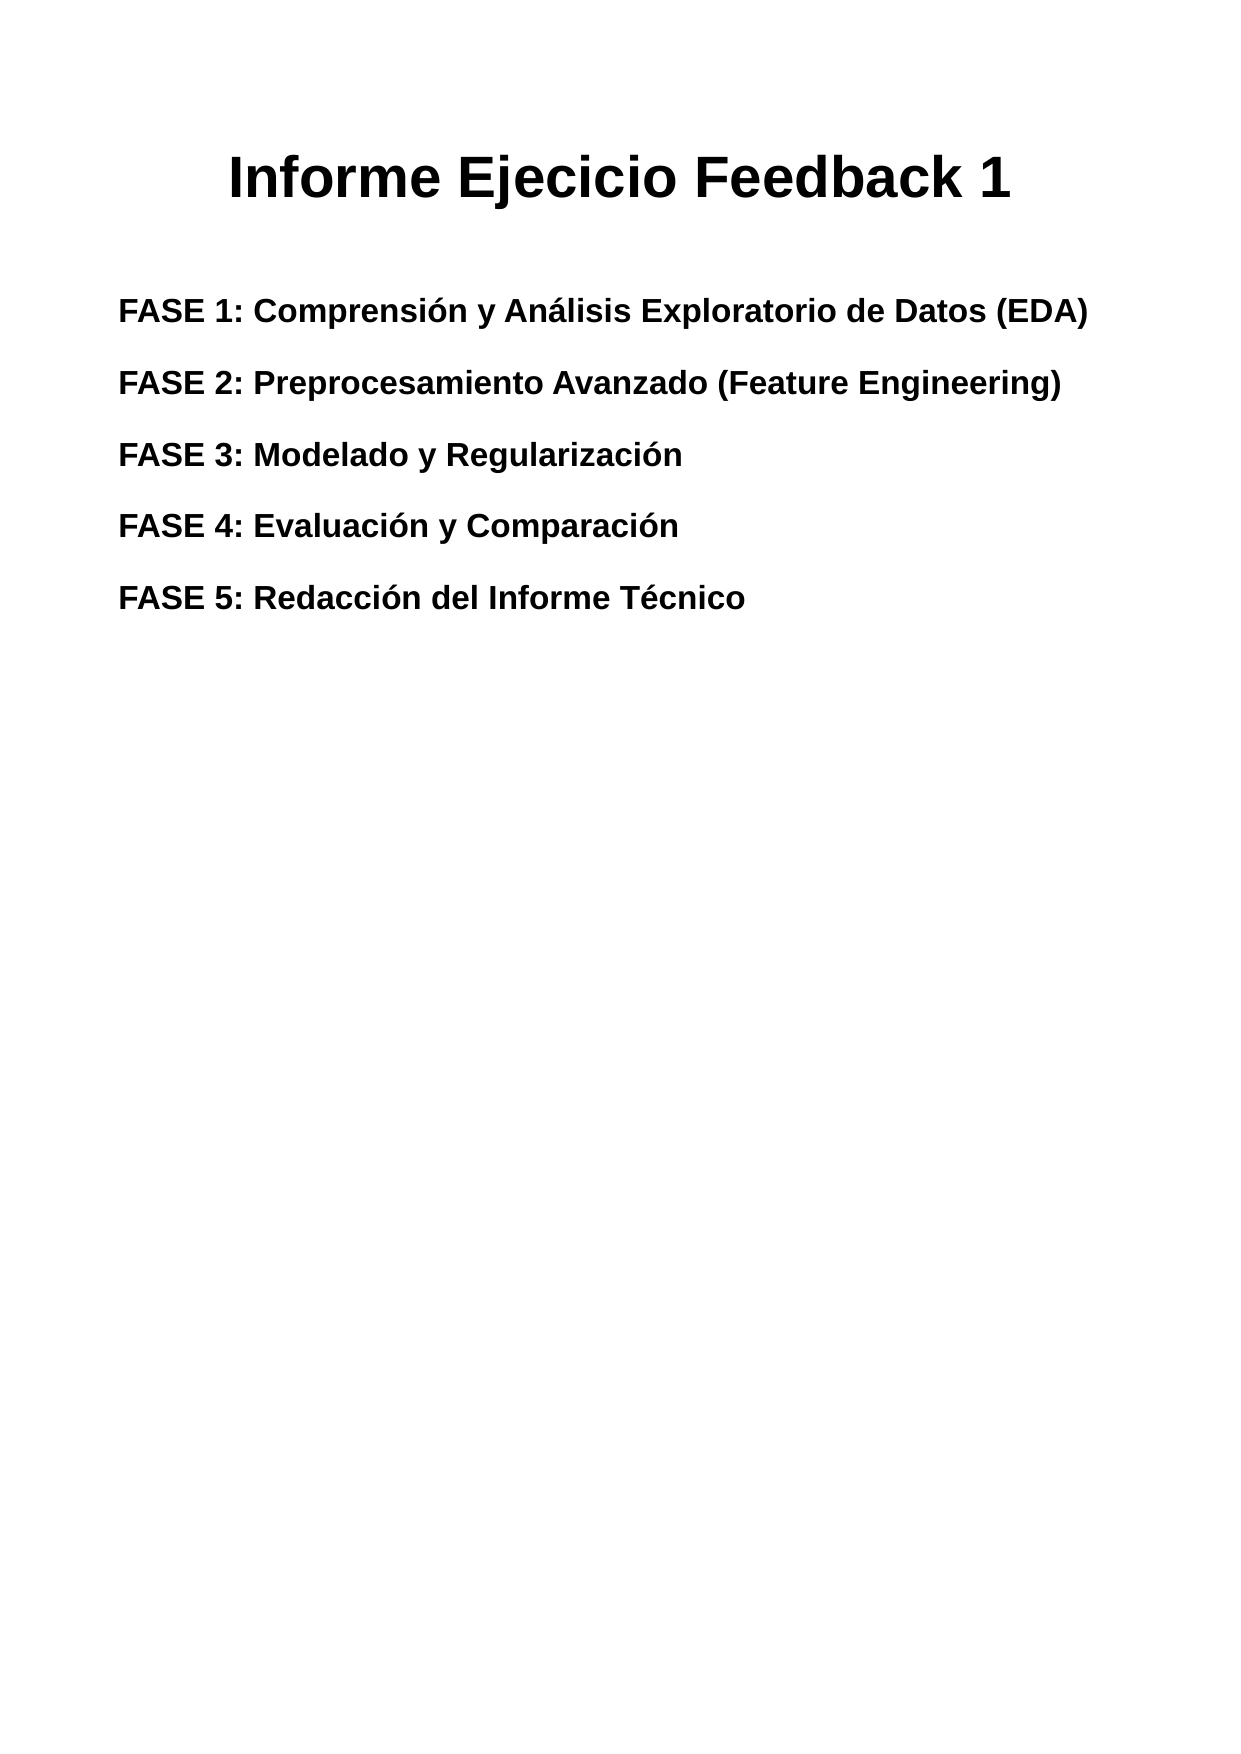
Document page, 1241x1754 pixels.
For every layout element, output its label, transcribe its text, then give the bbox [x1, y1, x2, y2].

subtitle FASE 5: Redacción del Informe Técnico [118, 578, 1122, 617]
subtitle FASE 4: Evaluación y Comparación [118, 506, 1122, 545]
title Informe Ejecicio Feedback 1 [118, 143, 1122, 210]
subtitle FASE 2: Preprocesamiento Avanzado (Feature Engineering) [118, 363, 1122, 401]
subtitle FASE 3: Modelado y Regularización [118, 435, 1122, 473]
subtitle FASE 1: Comprensión y Análisis Exploratorio de Datos (EDA) [118, 291, 1122, 329]
